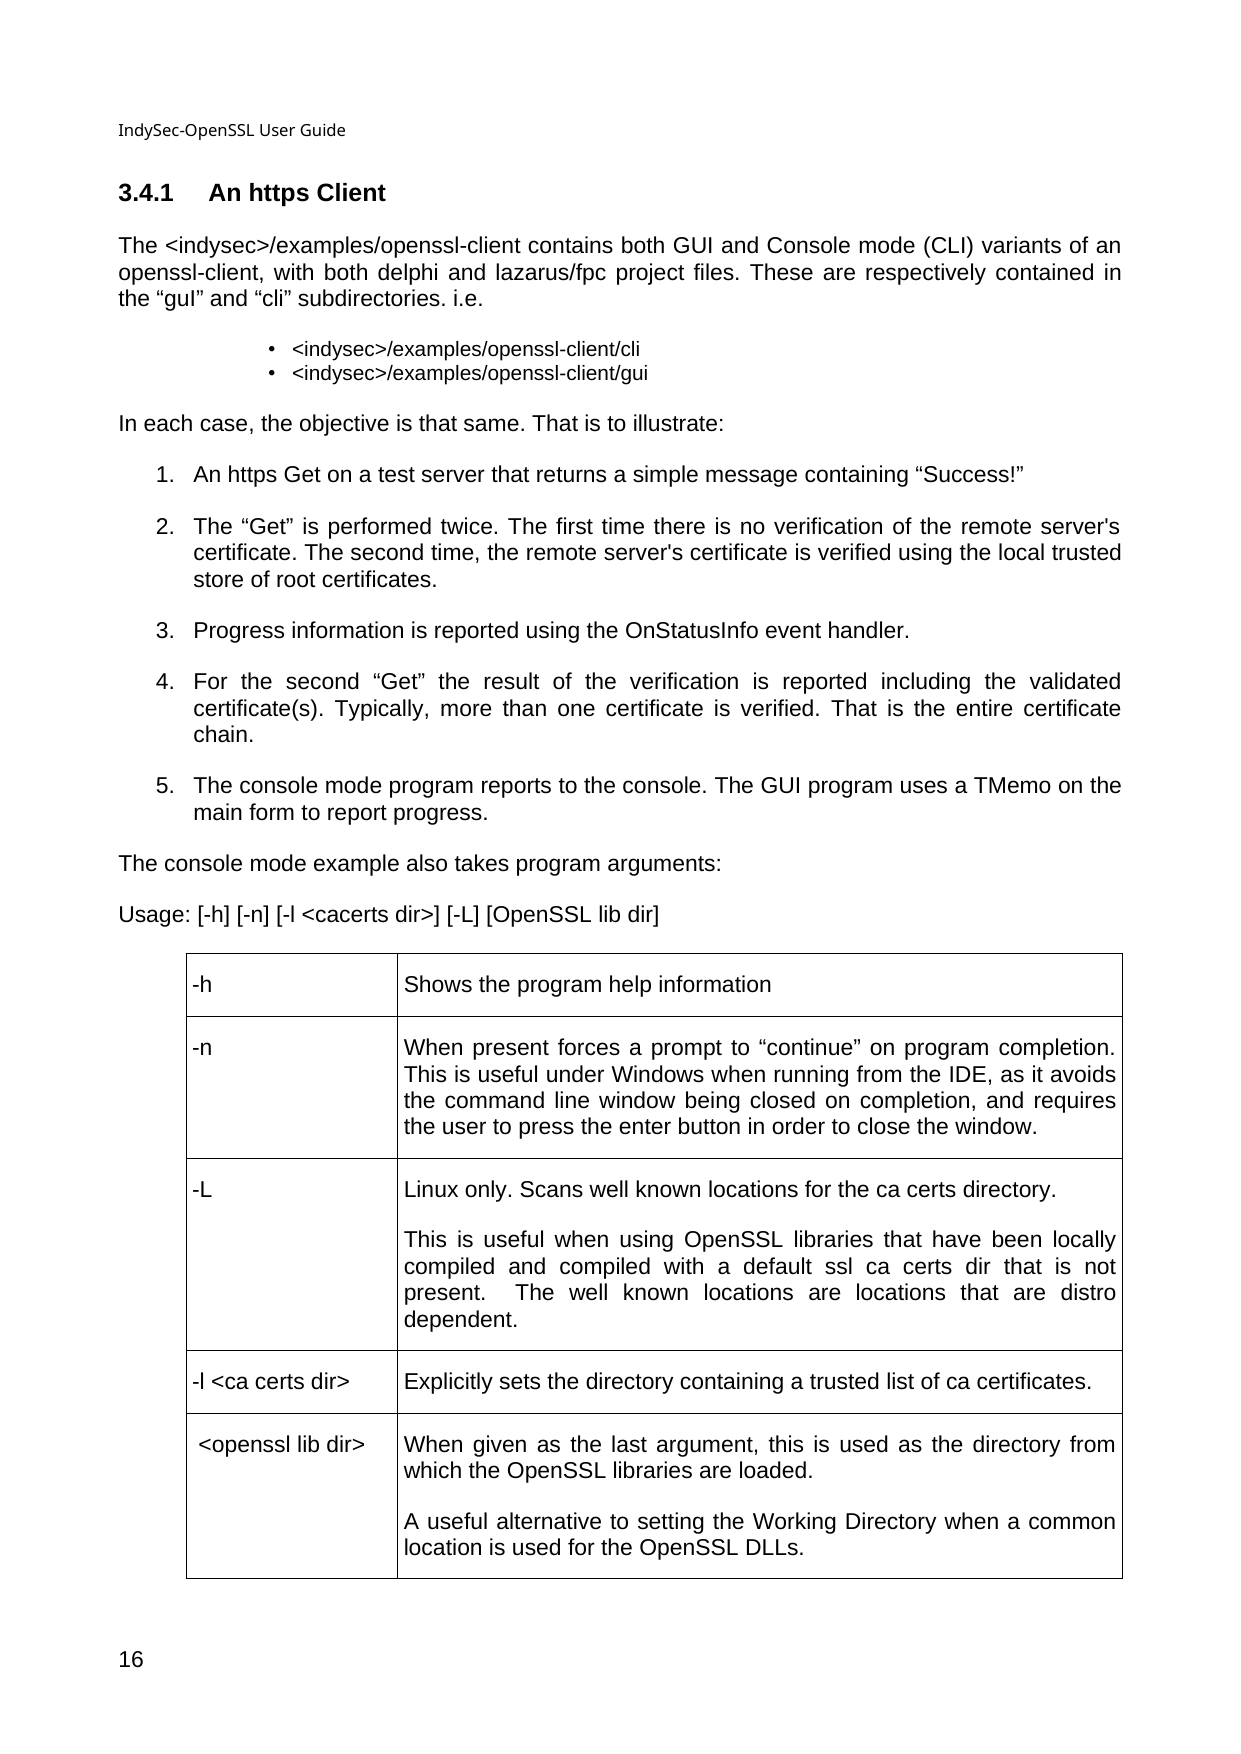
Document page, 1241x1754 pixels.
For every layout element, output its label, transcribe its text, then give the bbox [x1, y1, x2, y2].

table_cell -L [187, 1159, 397, 1349]
text Usage: [-h] [-n] [-l <cacerts dir>] [-L] [OpenSSL lib dir] [118, 901, 1122, 928]
list For the second “Get” the result of the verification is reported including the validated certificate(s). Typically, more than one certificate is verified. That is the entire certificate chain. [156, 668, 1122, 747]
table_cell When present forces a prompt to “continue” on program completion. This is useful under Windows when running from the IDE, as it avoids the command line window being closed on completion, and requires the user to press the enter button in order to close the window. [398, 1017, 1122, 1157]
table_cell When given as the last argument, this is used as the directory from which the OpenSSL libraries are loaded. A useful alternative to setting the Working Directory when a common location is used for the OpenSSL DLLs. [398, 1414, 1122, 1578]
table_cell Linux only. Scans well known locations for the ca certs directory. This is useful when using OpenSSL libraries that have been locally compiled and compiled with a default ssl ca certs dir that is not present. The well known locations are locations that are distro dependent. [398, 1159, 1122, 1349]
table_cell -l <ca certs dir> [187, 1351, 397, 1412]
list The “Get” is performed twice. The first time there is no verification of the remote server's certificate. The second time, the remote server's certificate is verified using the local trusted store of root certificates. [156, 513, 1122, 592]
list <indysec>/examples/openssl-client/gui [268, 361, 1122, 384]
table_cell -n [187, 1017, 397, 1157]
list The console mode program reports to the console. The GUI program uses a TMemo on the main form to report progress. [156, 772, 1122, 825]
text In each case, the objective is that same. That is to illustrate: [118, 410, 1122, 436]
subtitle An https Client [118, 178, 1122, 207]
list An https Get on a test server that returns a simple message containing “Success!” [156, 461, 1122, 488]
list Progress information is reported using the OnStatusInfo event handler. [156, 617, 1122, 643]
table_cell Explicitly sets the directory containing a trusted list of ca certificates. [398, 1351, 1122, 1412]
table_header Shows the program help information [398, 954, 1122, 1016]
table_cell <openssl lib dir> [187, 1414, 397, 1578]
text The console mode example also takes program arguments: [118, 850, 1122, 876]
list <indysec>/examples/openssl-client/cli [268, 336, 1122, 361]
text The <indysec>/examples/openssl-client contains both GUI and Console mode (CLI) variants of an openssl-client, with both delphi and lazarus/fpc project files. These are respectively contained in the “guI” and “cli” subdirectories. i.e. [118, 232, 1122, 311]
table_header -h [187, 954, 397, 1016]
